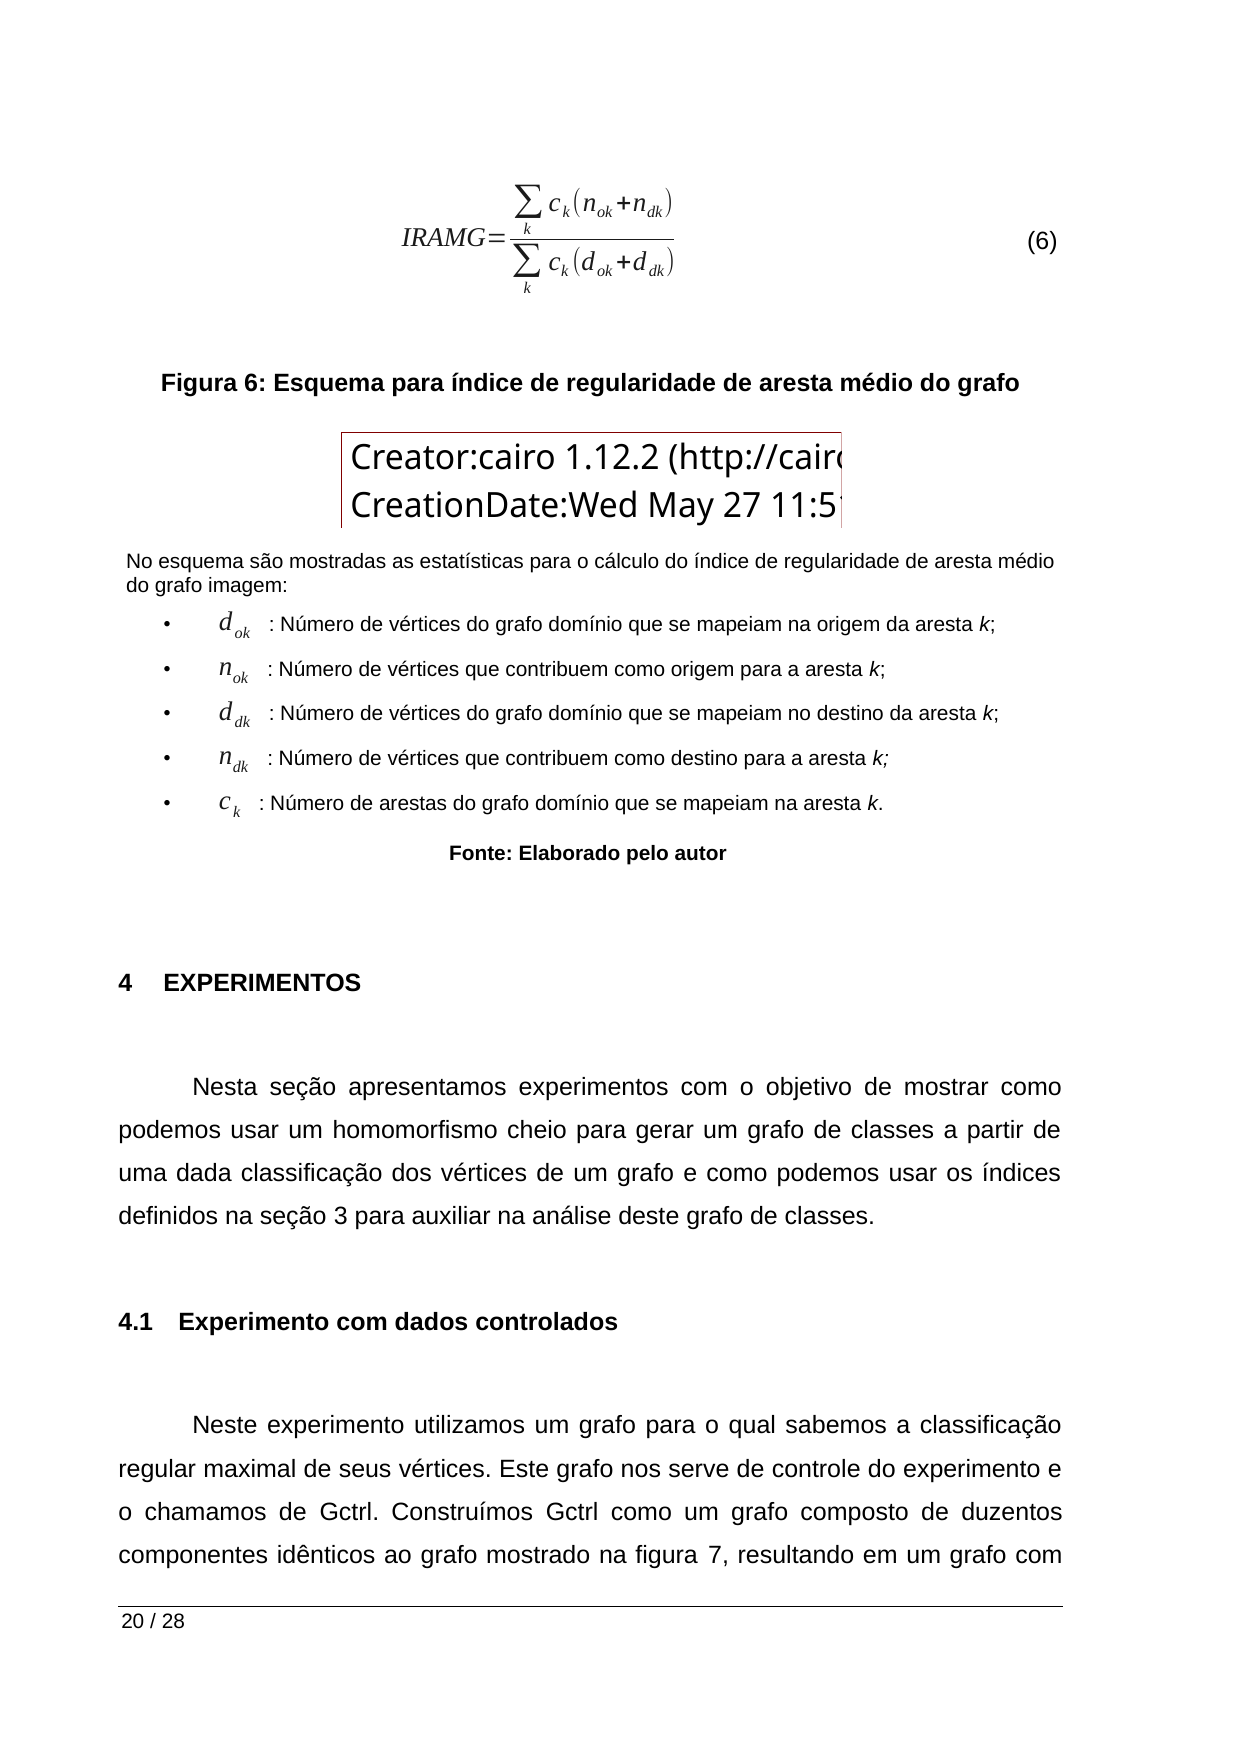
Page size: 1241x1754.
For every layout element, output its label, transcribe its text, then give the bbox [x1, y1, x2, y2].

list : Número de vértices que contribuem como destino para a aresta k; [163, 741, 1055, 775]
list : Número de vértices do grafo domínio que se mapeiam na origem da aresta k; [163, 607, 1055, 641]
text No esquema são mostradas as estatísticas para o cálculo do índice de regularidade de aresta médio do grafo imagem: [126, 420, 1055, 597]
text Fonte: Elaborado pelo autor [126, 841, 1055, 864]
text Neste experimento utilizamos um grafo para o qual sabemos a classificação regular maximal de seus vértices. Este grafo nos serve de controle do experimento e o chamamos de Gctrl. Construímos Gctrl como um grafo composto de duzentos componentes idênticos ao grafo mostrado na figura 7, resultando em um grafo com [118, 1410, 1063, 1568]
subtitle Experimentos [118, 968, 1063, 997]
table_header [118, 177, 958, 303]
list : Número de arestas do grafo domínio que se mapeiam na aresta k. [163, 786, 1055, 820]
list : Número de vértices do grafo domínio que se mapeiam no destino da aresta k; [163, 697, 1055, 731]
subtitle Experimento com dados controlados [118, 1307, 1063, 1335]
list : Número de vértices que contribuem como origem para a aresta k; [163, 652, 1055, 686]
text Figura 6: Esquema para índice de regularidade de aresta médio do grafo [126, 368, 1055, 397]
table_header (6) [958, 177, 1063, 303]
text Nesta seção apresentamos experimentos com o objetivo de mostrar como podemos usar um homomorfismo cheio para gerar um grafo de classes a partir de uma dada classificação dos vértices de um grafo e como podemos usar os índices definidos na seção 3 para auxiliar na análise deste grafo de classes. [118, 1072, 1063, 1230]
